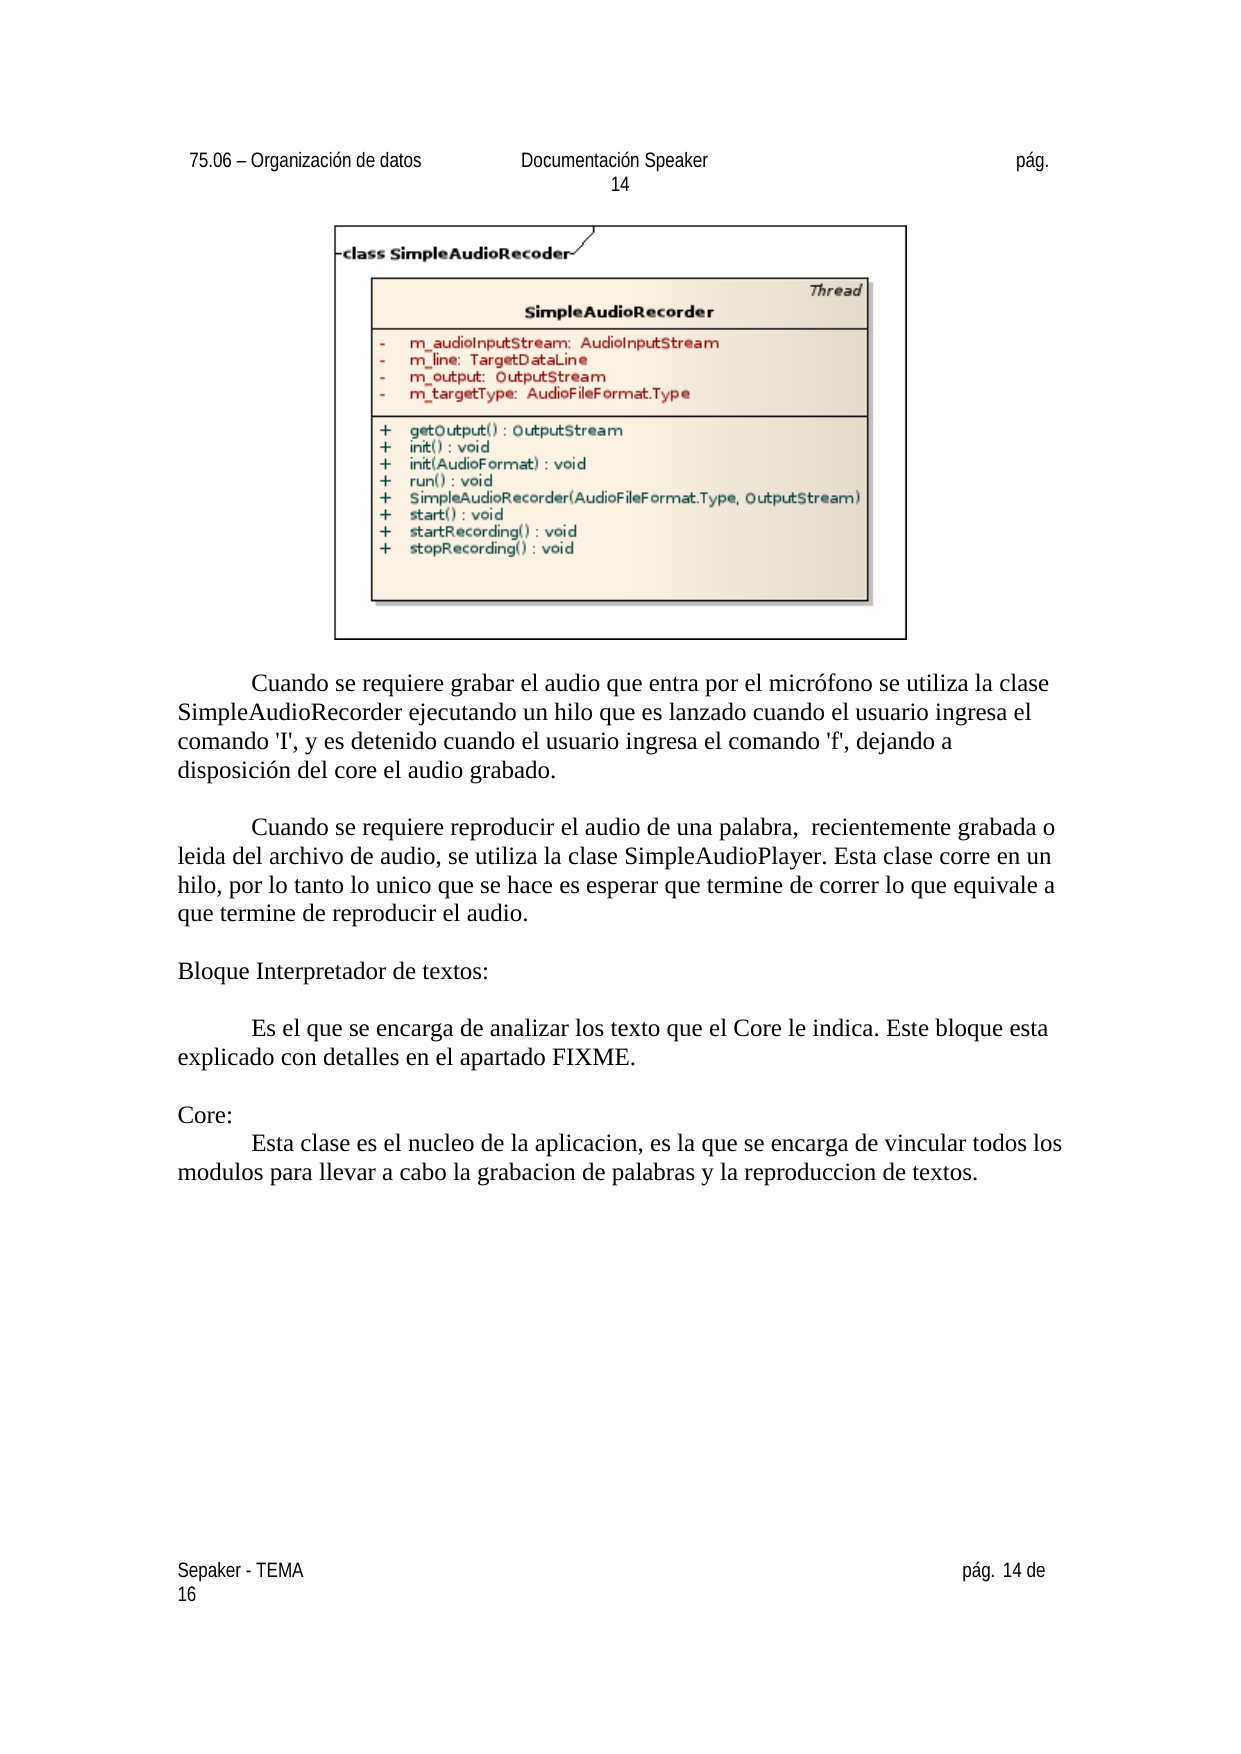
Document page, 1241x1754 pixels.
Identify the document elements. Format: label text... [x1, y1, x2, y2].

text Core: [177, 1100, 1063, 1128]
text Cuando se requiere reproducir el audio de una palabra, recientemente grabada o leida del archivo de audio, se utiliza la clase SimpleAudioPlayer. Esta clase corre en un hilo, por lo tanto lo unico que se hace es esperar que termine de correr lo que equivale a que termine de reproducir el audio. [177, 812, 1063, 927]
text Cuando se requiere grabar el audio que entra por el micrófono se utiliza la clase SimpleAudioRecorder ejecutando un hilo que es lanzado cuando el usuario ingresa el comando 'I', y es detenido cuando el usuario ingresa el comando 'f', dejando a disposición del core el audio grabado. [177, 668, 1063, 783]
text Bloque Interpretador de textos: [177, 956, 1063, 985]
text Esta clase es el nucleo de la aplicacion, es la que se encarga de vincular todos los modulos para llevar a cabo la grabacion de palabras y la reproduccion de textos. [177, 1128, 1063, 1186]
picture [333, 225, 907, 640]
text Es el que se encarga de analizar los texto que el Core le indica. Este bloque esta explicado con detalles en el apartado FIXME. [177, 1013, 1063, 1071]
